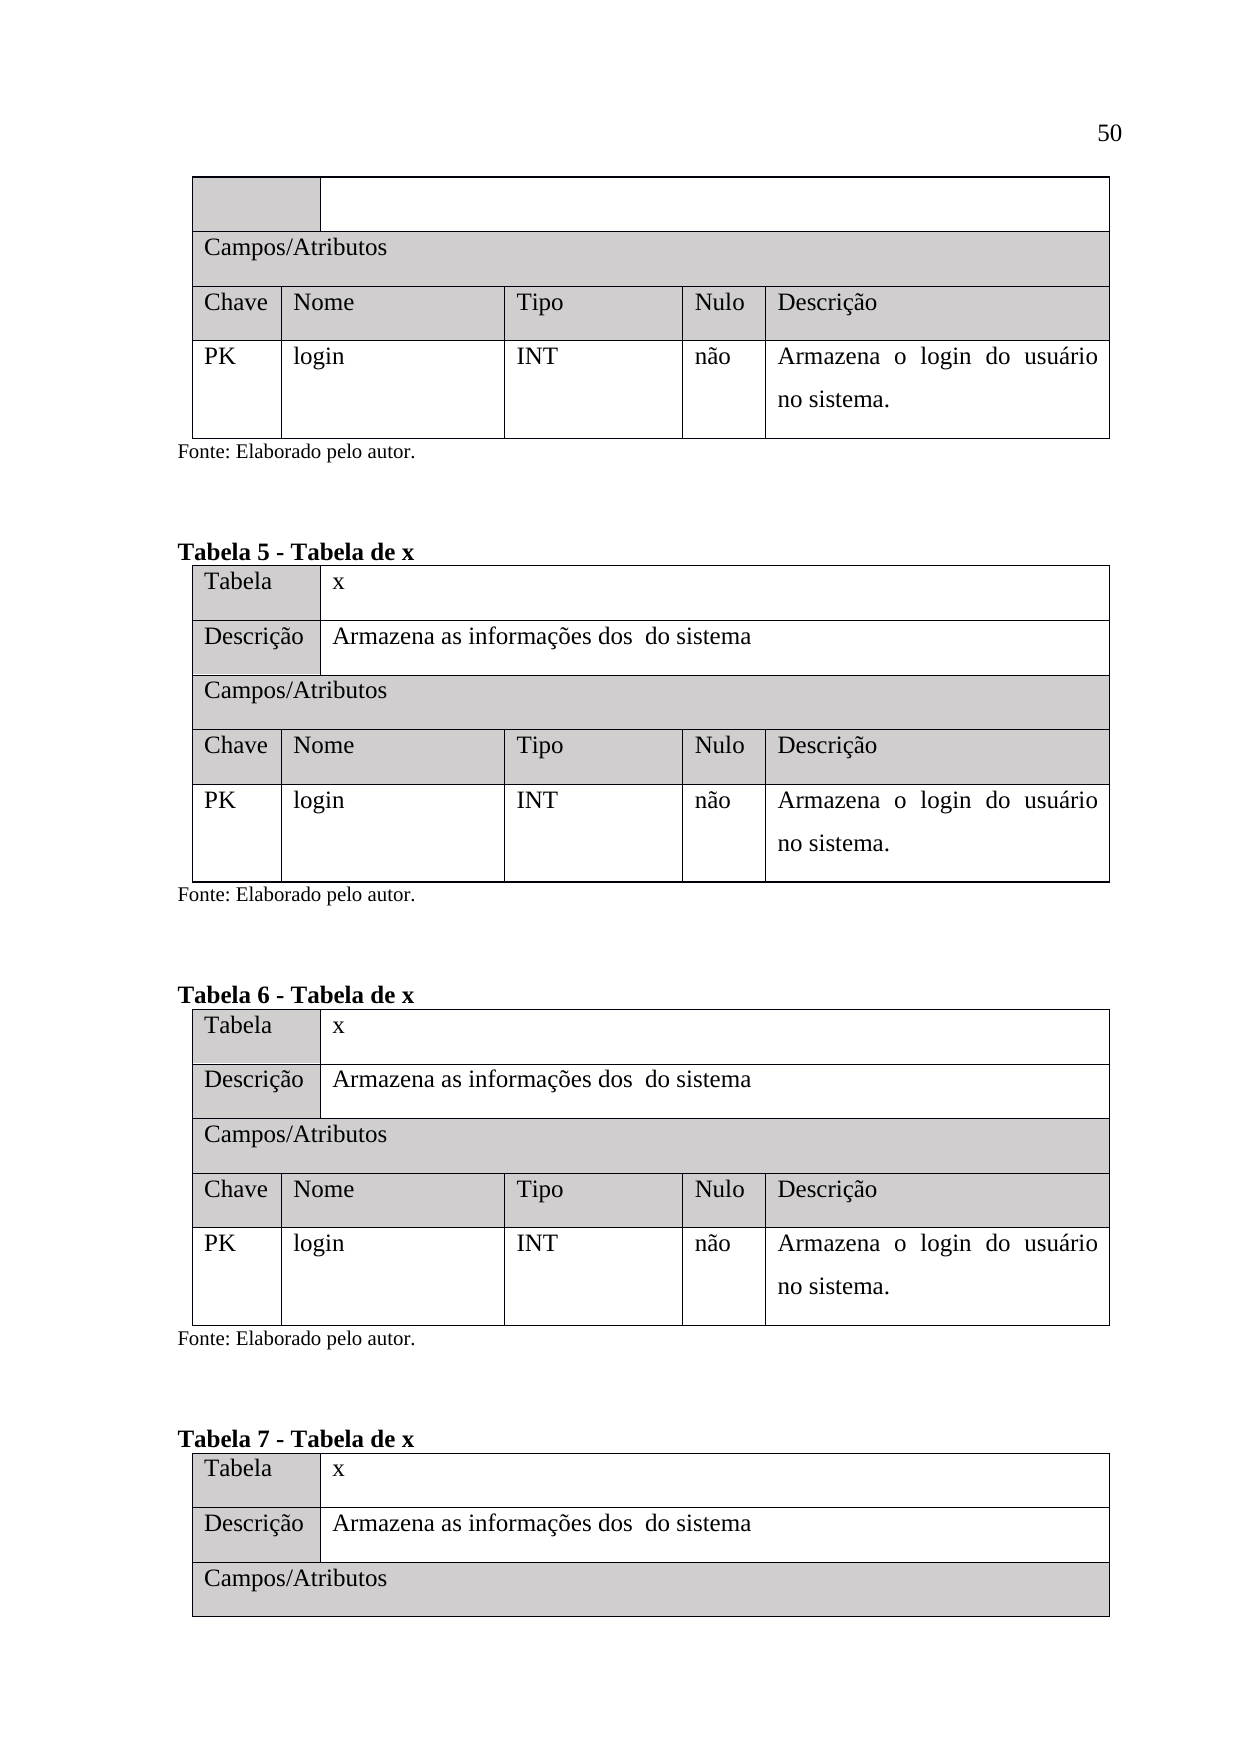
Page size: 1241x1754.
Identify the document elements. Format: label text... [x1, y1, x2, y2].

table_cell Nome [282, 730, 504, 784]
table_cell Nome [282, 1174, 504, 1227]
table_cell Tipo [505, 287, 682, 340]
table_cell Chave [193, 730, 281, 784]
table_cell login [282, 341, 504, 438]
table_cell Armazena as informações dos do sistema [321, 621, 1109, 674]
table_cell não [683, 341, 765, 438]
table_cell INT [505, 341, 682, 438]
table_cell [193, 178, 320, 231]
table_cell Nulo [683, 287, 765, 340]
table_cell PK [193, 1228, 281, 1325]
table_cell Armazena o login do usuário no sistema. [766, 341, 1109, 438]
table_cell login [282, 1228, 504, 1325]
text Tabela 5 - Tabela de x [177, 537, 1122, 565]
table_cell Campos/Atributos [193, 1563, 1109, 1616]
table_cell [321, 178, 1109, 231]
table_cell Armazena o login do usuário no sistema. [766, 785, 1109, 881]
table_header x [321, 1010, 1109, 1063]
table_cell PK [193, 341, 281, 438]
table_header Tabela [193, 566, 320, 620]
table_header Tabela [193, 1454, 320, 1507]
table_header x [321, 1454, 1109, 1507]
table_cell Descrição [766, 287, 1109, 340]
table_cell Descrição [193, 1508, 320, 1562]
list Fonte: Elaborado pelo autor. [177, 882, 1122, 906]
table_cell login [282, 785, 504, 881]
table_cell Nulo [683, 730, 765, 784]
table_cell Campos/Atributos [193, 1119, 1109, 1173]
table_cell Nulo [683, 1174, 765, 1227]
table_cell Armazena as informações dos do sistema [321, 1508, 1109, 1562]
table_header x [321, 566, 1109, 620]
table_cell Descrição [193, 1065, 320, 1118]
table_cell Armazena as informações dos do sistema [321, 1065, 1109, 1118]
table_cell Armazena o login do usuário no sistema. [766, 1228, 1109, 1325]
table_cell Campos/Atributos [193, 232, 1109, 286]
list Fonte: Elaborado pelo autor. [177, 439, 1122, 463]
table_cell Nome [282, 287, 504, 340]
table_cell não [683, 785, 765, 881]
text Tabela 7 - Tabela de x [177, 1424, 1122, 1452]
table_cell Descrição [766, 730, 1109, 784]
table_cell Tipo [505, 1174, 682, 1227]
table_cell PK [193, 785, 281, 881]
table_cell não [683, 1228, 765, 1325]
table_cell Tipo [505, 730, 682, 784]
table_cell Chave [193, 287, 281, 340]
table_cell Campos/Atributos [193, 676, 1109, 729]
text Tabela 6 - Tabela de x [177, 980, 1122, 1009]
table_header Tabela [193, 1010, 320, 1063]
table_cell INT [505, 1228, 682, 1325]
table_cell INT [505, 785, 682, 881]
table_cell Descrição [193, 621, 320, 674]
table_cell Descrição [766, 1174, 1109, 1227]
list Fonte: Elaborado pelo autor. [177, 1326, 1122, 1350]
table_cell Chave [193, 1174, 281, 1227]
